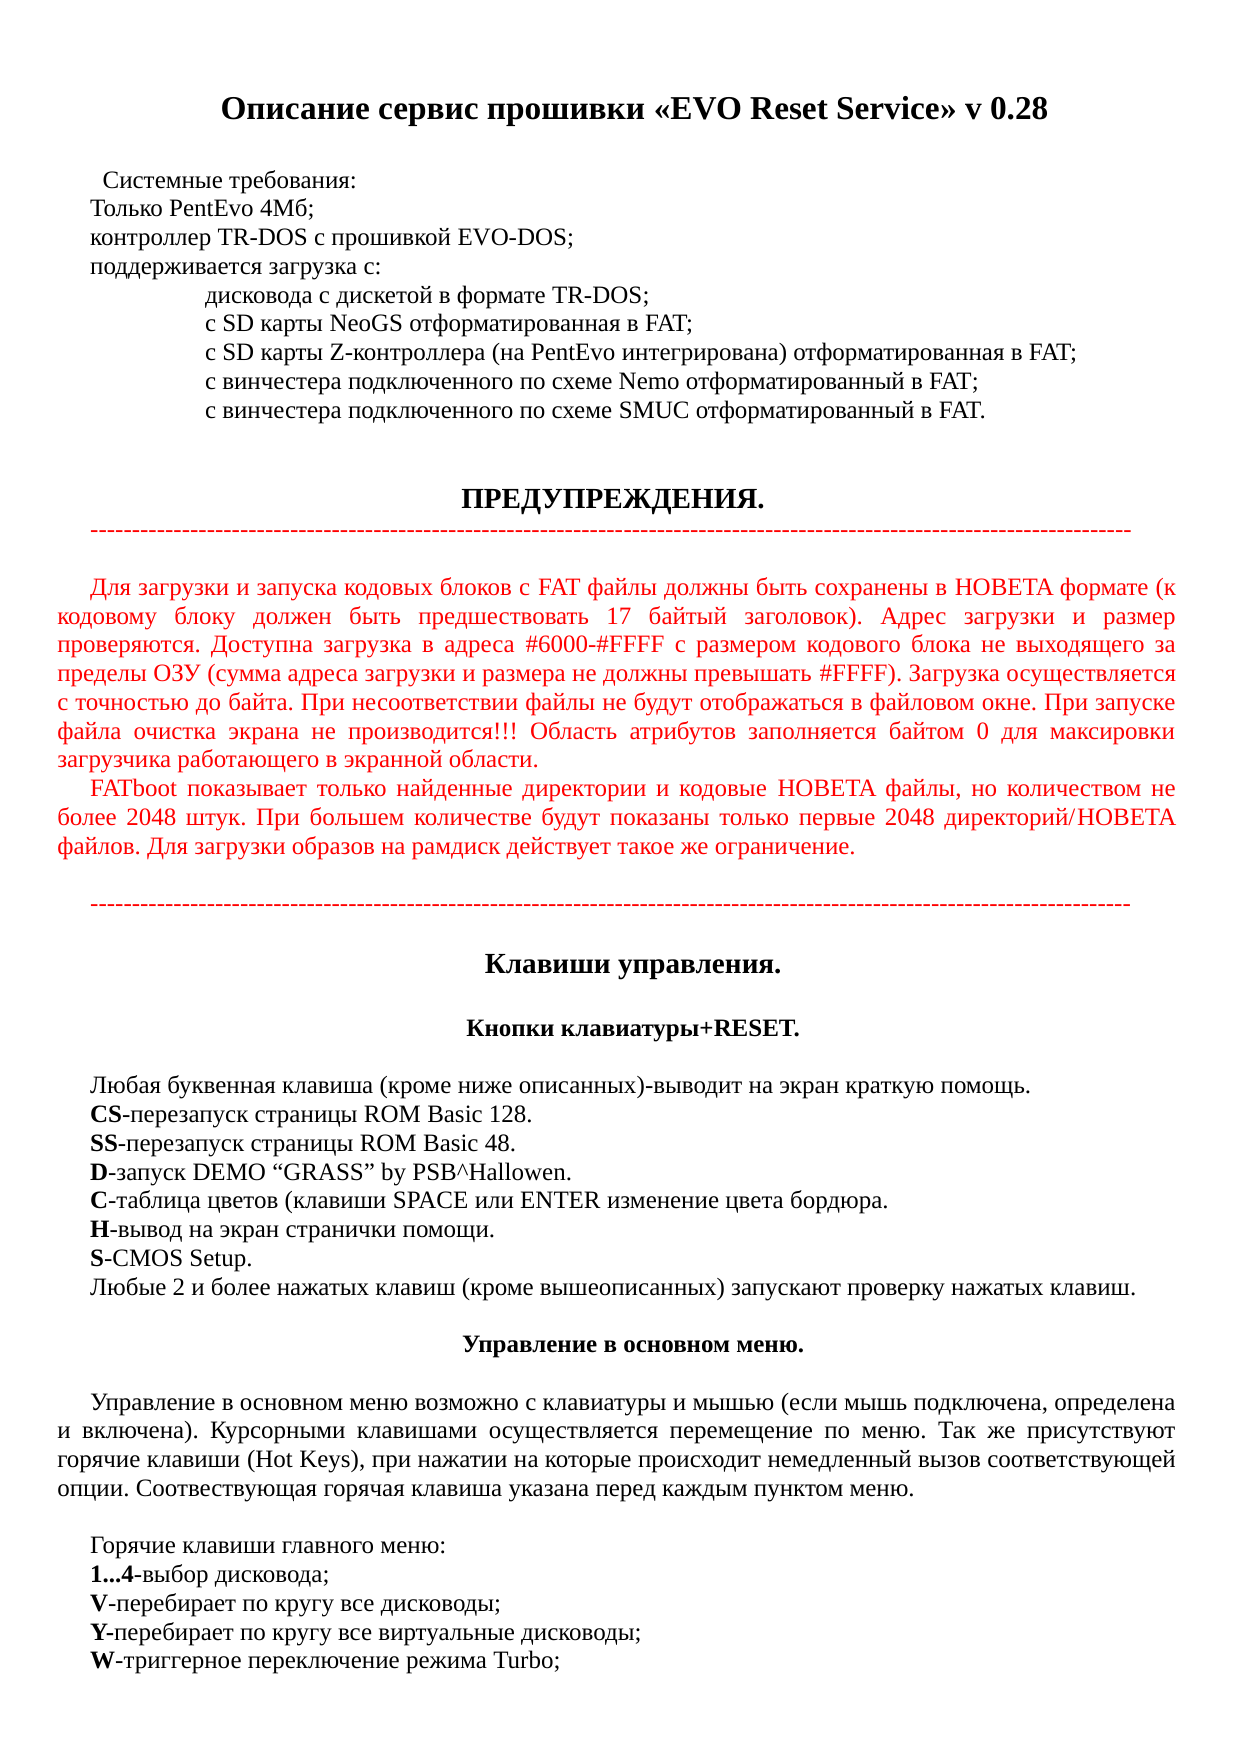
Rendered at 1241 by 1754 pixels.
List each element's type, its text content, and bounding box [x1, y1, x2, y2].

text D-запуск DEMO “GRASS” by PSB^Hallowen. [57, 1157, 1176, 1185]
text Системные требования: [57, 165, 1176, 193]
text ПРЕДУПРЕЖДЕНИЯ. [57, 481, 1176, 514]
text FATboot показывает только найденные директории и кодовые HOBETA файлы, но количеством не более 2048 штук. При большем количестве будут показаны только первые 2048 директорий/HOBETA файлов. Для загрузки образов на рамдиск действует такое же ограничение. [57, 773, 1176, 859]
text ----------------------------------------------------------------------------------------------------------------------------- [57, 514, 1176, 543]
text контроллер TR-DOS с прошивкой EVO-DOS; [57, 222, 1176, 251]
text 1...4-выбор дисковода; [57, 1559, 1176, 1588]
text поддерживается загрузка с: [57, 251, 1176, 280]
text W-триггерное переключение режима Turbo; [57, 1645, 1176, 1674]
text Только PentEvo 4Мб; [57, 193, 1176, 222]
text дисковода с дискетой в формате TR-DOS; [57, 280, 1176, 308]
text Горячие клавиши главного меню: [57, 1530, 1176, 1559]
text S-CMOS Setup. [57, 1243, 1176, 1272]
text Клавиши управления. [57, 946, 1176, 979]
text V-перебирает по кругу все дисководы; [57, 1588, 1176, 1617]
text Любые 2 и более нажатых клавиш (кроме вышеописанных) запускают проверку нажатых клавиш. [57, 1272, 1176, 1300]
text Управление в основном меню. [57, 1329, 1176, 1358]
text ----------------------------------------------------------------------------------------------------------------------------- [57, 888, 1176, 917]
text Управление в основном меню возможно с клавиатуры и мышью (если мышь подключена, определена и включена). Курсорными клавишами осуществляется перемещение по меню. Так же присутствуют горячие клавиши (Hot Keys), при нажатии на которые происходит немедленный вызов соответствующей опции. Соотвествующая горячая клавиша указана перед каждым пунктом меню. [57, 1387, 1176, 1502]
text C-таблица цветов (клавиши SPACE или ENTER изменение цвета бордюра. [57, 1185, 1176, 1214]
text H-вывод на экран странички помощи. [57, 1214, 1176, 1243]
text c SD карты NeoGS отформатированная в FAT; [57, 308, 1176, 337]
text с винчестера подключенного по схеме SMUC отформатированный в FAT. [57, 395, 1176, 423]
text Для загрузки и запуска кодовых блоков с FAT файлы должны быть сохранены в HOBETA формате (к кодовому блоку должен быть предшествовать 17 байтый заголовок). Адрес загрузки и размер проверяются. Доступна загрузка в адреса #6000-#FFFF с размером кодового блока не выходящего за пределы ОЗУ (сумма адреса загрузки и размера не должны превышать #FFFF). Загрузка осуществляется с точностью до байта. При несоответствии файлы не будут отображаться в файловом окне. При запуске файла очистка экрана не производится!!! Область атрибутов заполняется байтом 0 для максировки загрузчика работающего в экранной области. [57, 572, 1176, 773]
text Описание сервис прошивки «EVO Reset Service» v 0.28 [57, 88, 1176, 126]
text Y-перебирает по кругу все виртуальные дисководы; [57, 1617, 1176, 1645]
text Любая буквенная клавиша (кроме ниже описанных)-выводит на экран краткую помощь. [57, 1070, 1176, 1099]
text SS-перезапуск страницы ROM Basic 48. [57, 1128, 1176, 1157]
text CS-перезапуск страницы ROM Basic 128. [57, 1099, 1176, 1128]
text с винчестера подключенного по схеме Nemo отформатированный в FAT; [57, 366, 1176, 395]
text с SD карты Z-контроллера (на PentEvo интегрирована) отформатированная в FAT; [57, 337, 1176, 366]
text Кнопки клавиатуры+RESET. [57, 1013, 1176, 1042]
